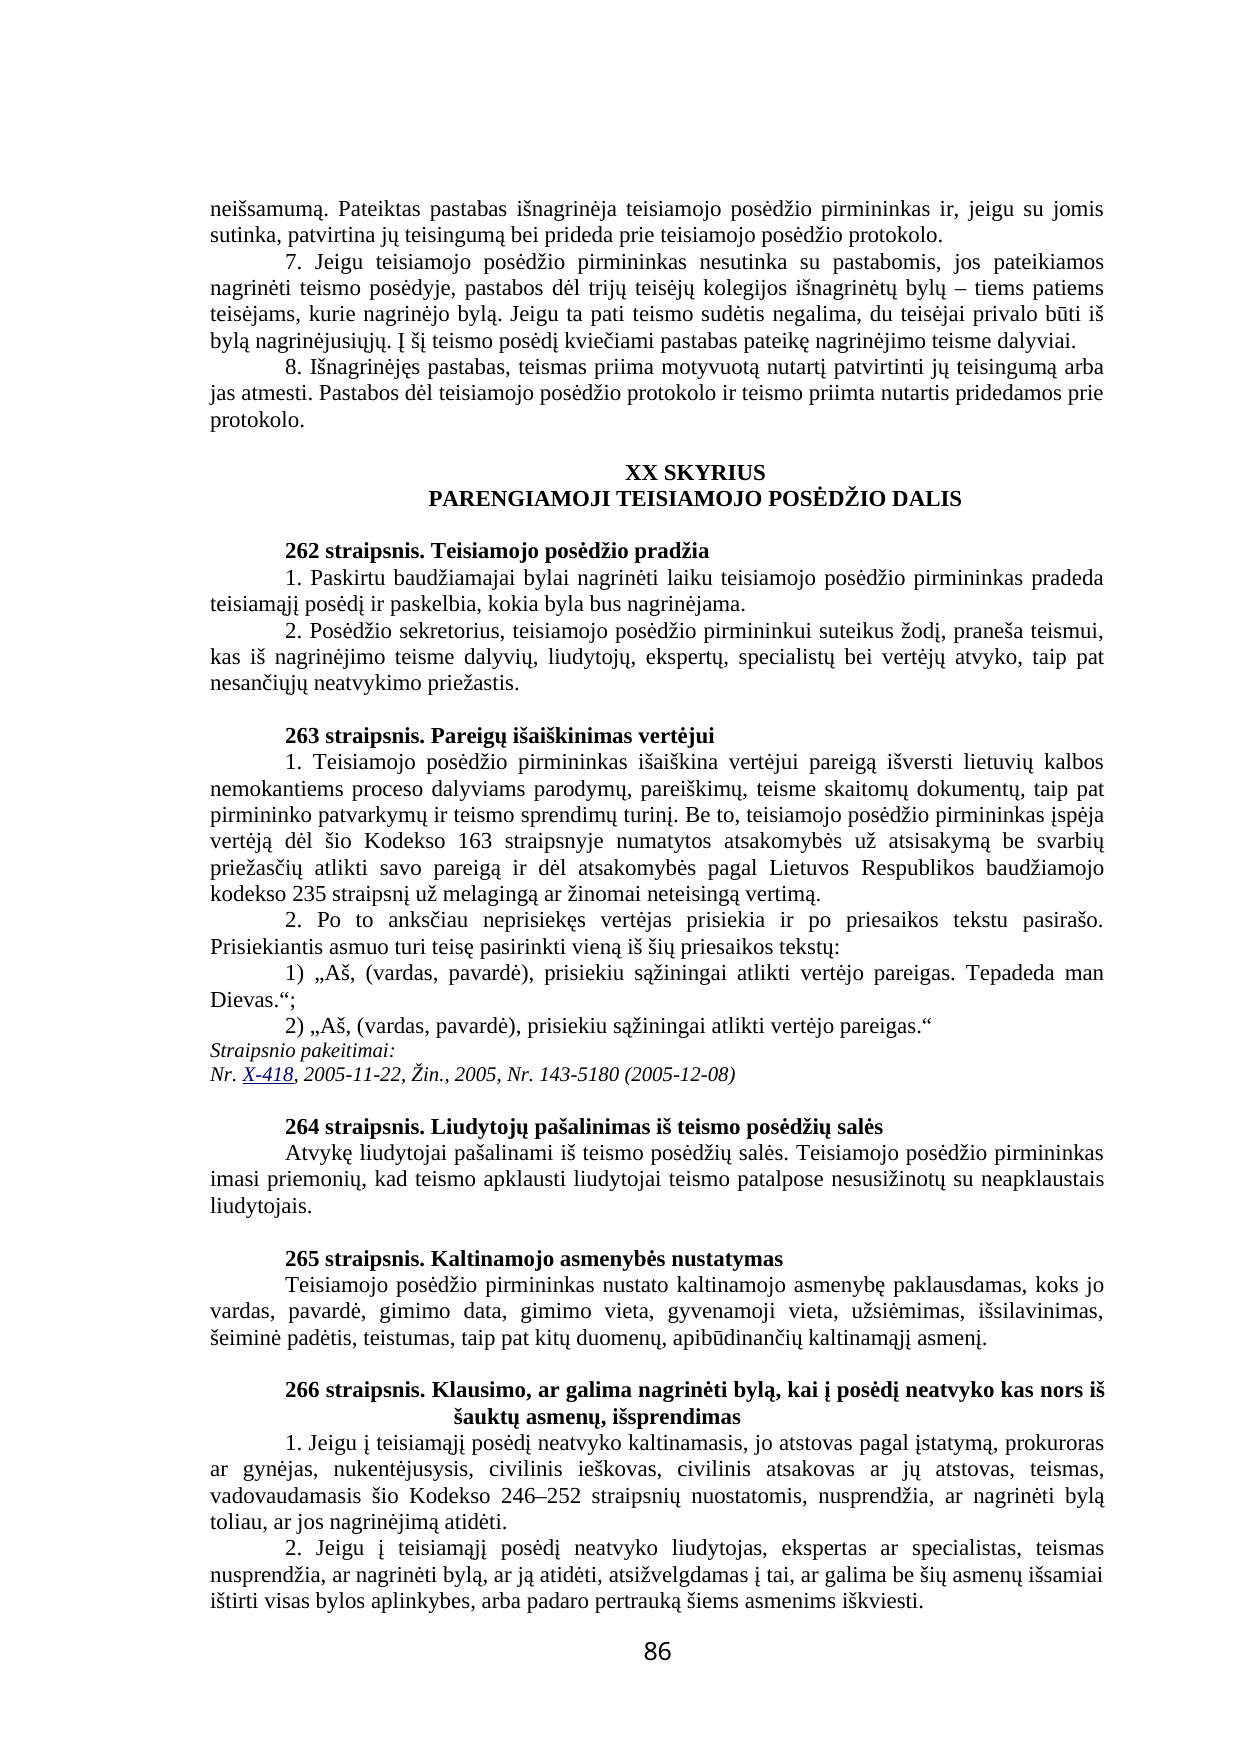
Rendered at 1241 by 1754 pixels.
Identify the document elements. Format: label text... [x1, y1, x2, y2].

text Straipsnio pakeitimai: [210, 1038, 1106, 1062]
text 2. Po to anksčiau neprisiekęs vertėjas prisiekia ir po priesaikos tekstu pasirašo. Prisiekiantis asmuo turi teisę pasirinkti vieną iš šių priesaikos tekstų: [210, 907, 1106, 959]
text 2) „Aš, (vardas, pavardė), prisiekiu sąžiningai atlikti vertėjo pareigas.“ [210, 1012, 1106, 1038]
text 2. Posėdžio sekretorius, teisiamojo posėdžio pirmininkui suteikus žodį, praneša teismui, kas iš nagrinėjimo teisme dalyvių, liudytojų, ekspertų, specialistų bei vertėjų atvyko, taip pat nesančiųjų neatvykimo priežastis. [210, 617, 1106, 696]
text 7. Jeigu teisiamojo posėdžio pirmininkas nesutinka su pastabomis, jos pateikiamos nagrinėti teismo posėdyje, pastabos dėl trijų teisėjų kolegijos išnagrinėtų bylų – tiems patiems teisėjams, kurie nagrinėjo bylą. Jeigu ta pati teismo sudėtis negalima, du teisėjai privalo būti iš bylą nagrinėjusiųjų. Į šį teismo posėdį kviečiami pastabas pateikę nagrinėjimo teisme dalyviai. [210, 248, 1106, 353]
text 1. Paskirtu baudžiamajai bylai nagrinėti laiku teisiamojo posėdžio pirmininkas pradeda teisiamąjį posėdį ir paskelbia, kokia byla bus nagrinėjama. [210, 564, 1106, 617]
text 262 straipsnis. Teisiamojo posėdžio pradžia [210, 538, 1106, 564]
text 265 straipsnis. Kaltinamojo asmenybės nustatymas [210, 1244, 1106, 1271]
text 1. Jeigu į teisiamąjį posėdį neatvyko kaltinamasis, jo atstovas pagal įstatymą, prokuroras ar gynėjas, nukentėjusysis, civilinis ieškovas, civilinis atsakovas ar jų atstovas, teismas, vadovaudamasis šio Kodekso 246–252 straipsnių nuostatomis, nusprendžia, ar nagrinėti bylą toliau, ar jos nagrinėjimą atidėti. [210, 1429, 1106, 1534]
text 1) „Aš, (vardas, pavardė), prisiekiu sąžiningai atlikti vertėjo pareigas. Tepadeda man Dievas.“; [210, 959, 1106, 1012]
subtitle XX skyrius [210, 458, 1106, 485]
text 264 straipsnis. Liudytojų pašalinimas iš teismo posėdžių salės [210, 1113, 1106, 1139]
text 263 straipsnis. Pareigų išaiškinimas vertėjui [210, 722, 1106, 748]
text neišsamumą. Pateiktas pastabas išnagrinėja teisiamojo posėdžio pirmininkas ir, jeigu su jomis sutinka, patvirtina jų teisingumą bei prideda prie teisiamojo posėdžio protokolo. [210, 195, 1106, 248]
text Nr. X-418, 2005-11-22, Žin., 2005, Nr. 143-5180 (2005-12-08) [210, 1062, 1106, 1086]
text 266 straipsnis. Klausimo, ar galima nagrinėti bylą, kai į posėdį neatvyko kas nors iš šauktų asmenų, išsprendimas [285, 1376, 1106, 1429]
text Parengiamoji teisiamojo posėdžio dalis [210, 485, 1106, 511]
text 8. Išnagrinėjęs pastabas, teismas priima motyvuotą nutartį patvirtinti jų teisingumą arba jas atmesti. Pastabos dėl teisiamojo posėdžio protokolo ir teismo priimta nutartis pridedamos prie protokolo. [210, 353, 1106, 432]
text 1. Teisiamojo posėdžio pirmininkas išaiškina vertėjui pareigą išversti lietuvių kalbos nemokantiems proceso dalyviams parodymų, pareiškimų, teisme skaitomų dokumentų, taip pat pirmininko patvarkymų ir teismo sprendimų turinį. Be to, teisiamojo posėdžio pirmininkas įspėja vertėją dėl šio Kodekso 163 straipsnyje numatytos atsakomybės už atsisakymą be svarbių priežasčių atlikti savo pareigą ir dėl atsakomybės pagal Lietuvos Respublikos baudžiamojo kodekso 235 straipsnį už melagingą ar žinomai neteisingą vertimą. [210, 748, 1106, 907]
text Atvykę liudytojai pašalinami iš teismo posėdžių salės. Teisiamojo posėdžio pirmininkas imasi priemonių, kad teismo apklausti liudytojai teismo patalpose nesusižinotų su neapklaustais liudytojais. [210, 1139, 1106, 1218]
text Teisiamojo posėdžio pirmininkas nustato kaltinamojo asmenybę paklausdamas, koks jo vardas, pavardė, gimimo data, gimimo vieta, gyvenamoji vieta, užsiėmimas, išsilavinimas, šeiminė padėtis, teistumas, taip pat kitų duomenų, apibūdinančių kaltinamąjį asmenį. [210, 1271, 1106, 1350]
text 2. Jeigu į teisiamąjį posėdį neatvyko liudytojas, ekspertas ar specialistas, teismas nusprendžia, ar nagrinėti bylą, ar ją atidėti, atsižvelgdamas į tai, ar galima be šių asmenų išsamiai ištirti visas bylos aplinkybes, arba padaro pertrauką šiems asmenims iškviesti. [210, 1534, 1106, 1613]
